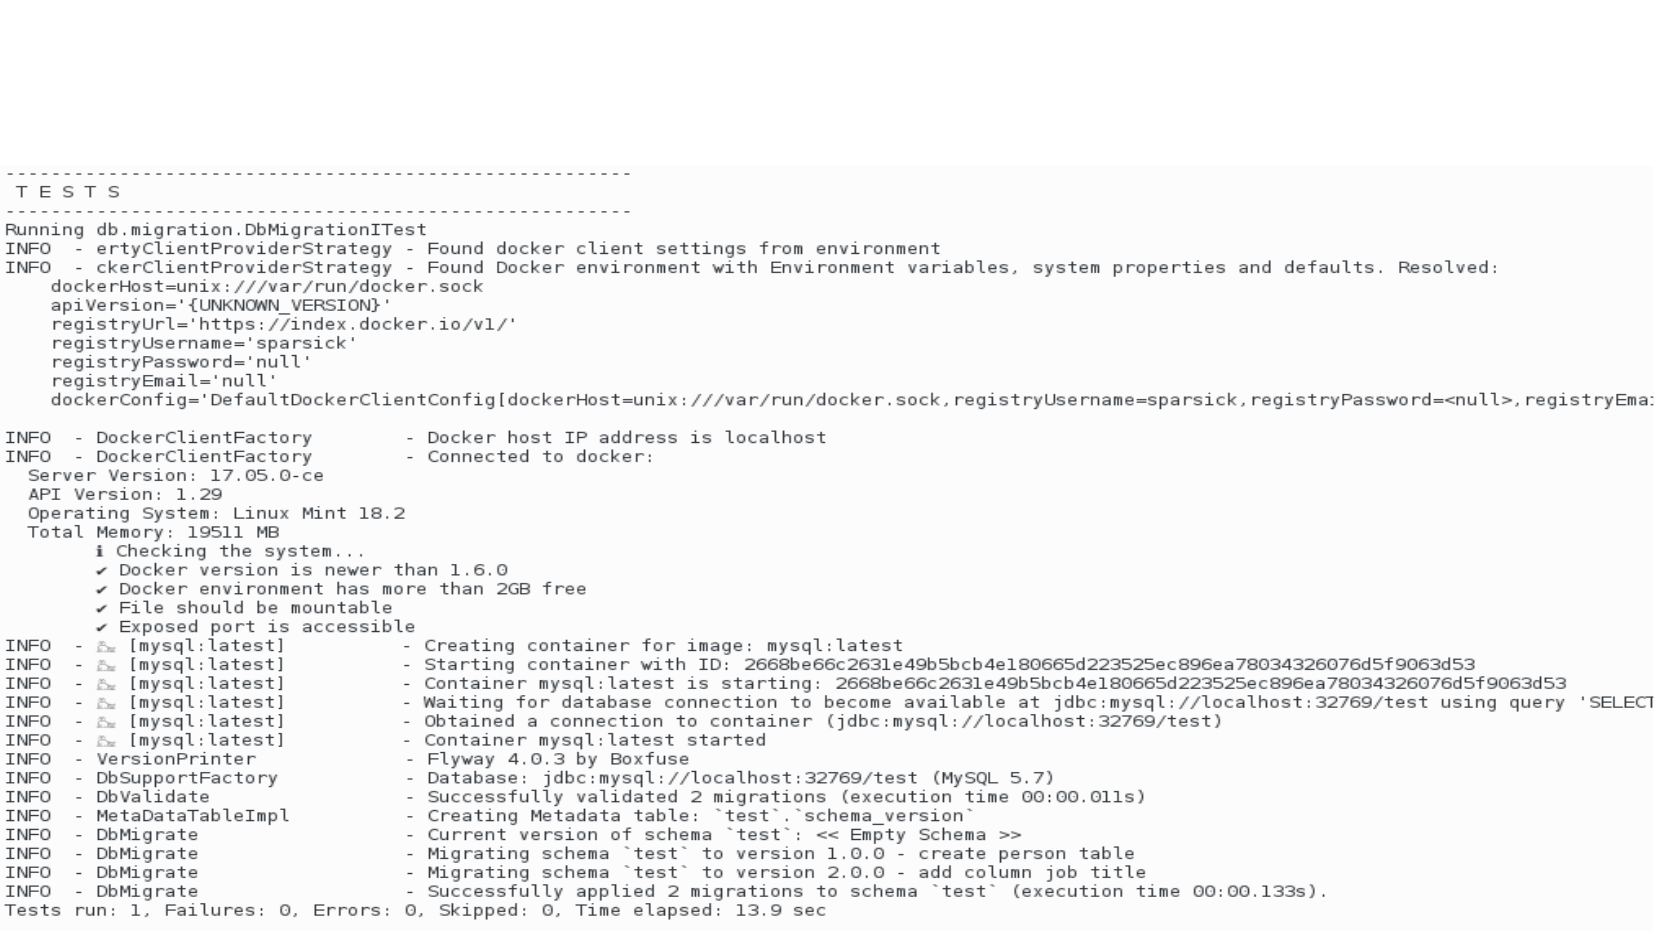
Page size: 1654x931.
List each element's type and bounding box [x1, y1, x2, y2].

picture [0, 166, 1654, 931]
